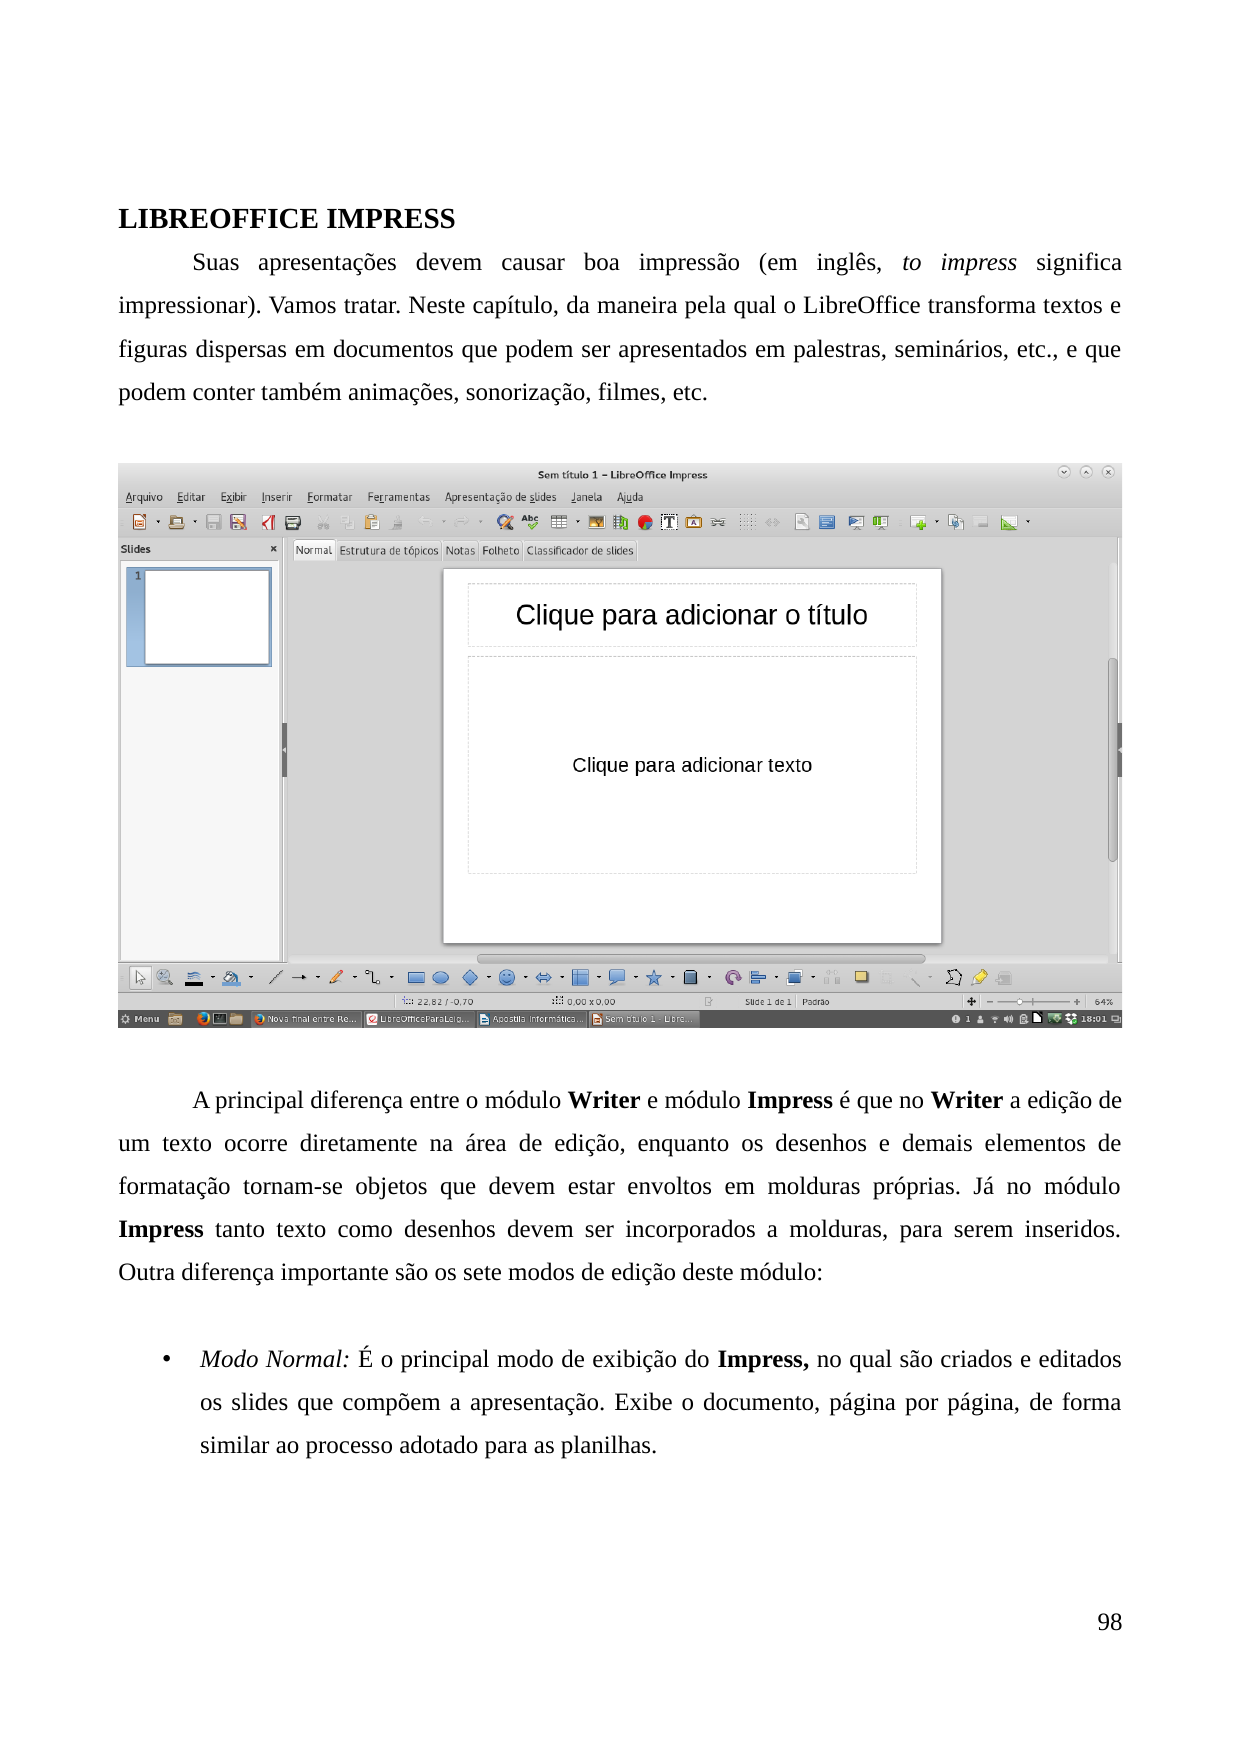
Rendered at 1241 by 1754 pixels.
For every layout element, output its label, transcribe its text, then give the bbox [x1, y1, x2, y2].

text A principal diferença entre o módulo Writer e módulo Impress é que no Writer a edição de um texto ocorre diretamente na área de edição, enquanto os desenhos e demais elementos de formatação tornam-se objetos que devem estar envoltos em molduras próprias. Já no módulo Impress tanto texto como desenhos devem ser incorporados a molduras, para serem inseridos. Outra diferença importante são os sete modos de edição deste módulo: [118, 1085, 1122, 1286]
picture [118, 463, 1123, 1028]
list Modo Normal: É o principal modo de exibição do Impress, no qual são criados e editados os slides que compõem a apresentação. Exibe o documento, página por página, de forma similar ao processo adotado para as planilhas. [162, 1344, 1122, 1459]
text Suas apresentações devem causar boa impressão (em inglês, to impress significa impressionar). Vamos tratar. Neste capítulo, da maneira pela qual o LibreOffice transforma textos e figuras dispersas em documentos que podem ser apresentados em palestras, seminários, etc., e que podem conter também animações, sonorização, filmes, etc. [118, 247, 1122, 406]
subtitle LIBREOFFICE IMPRESS [118, 201, 1122, 235]
